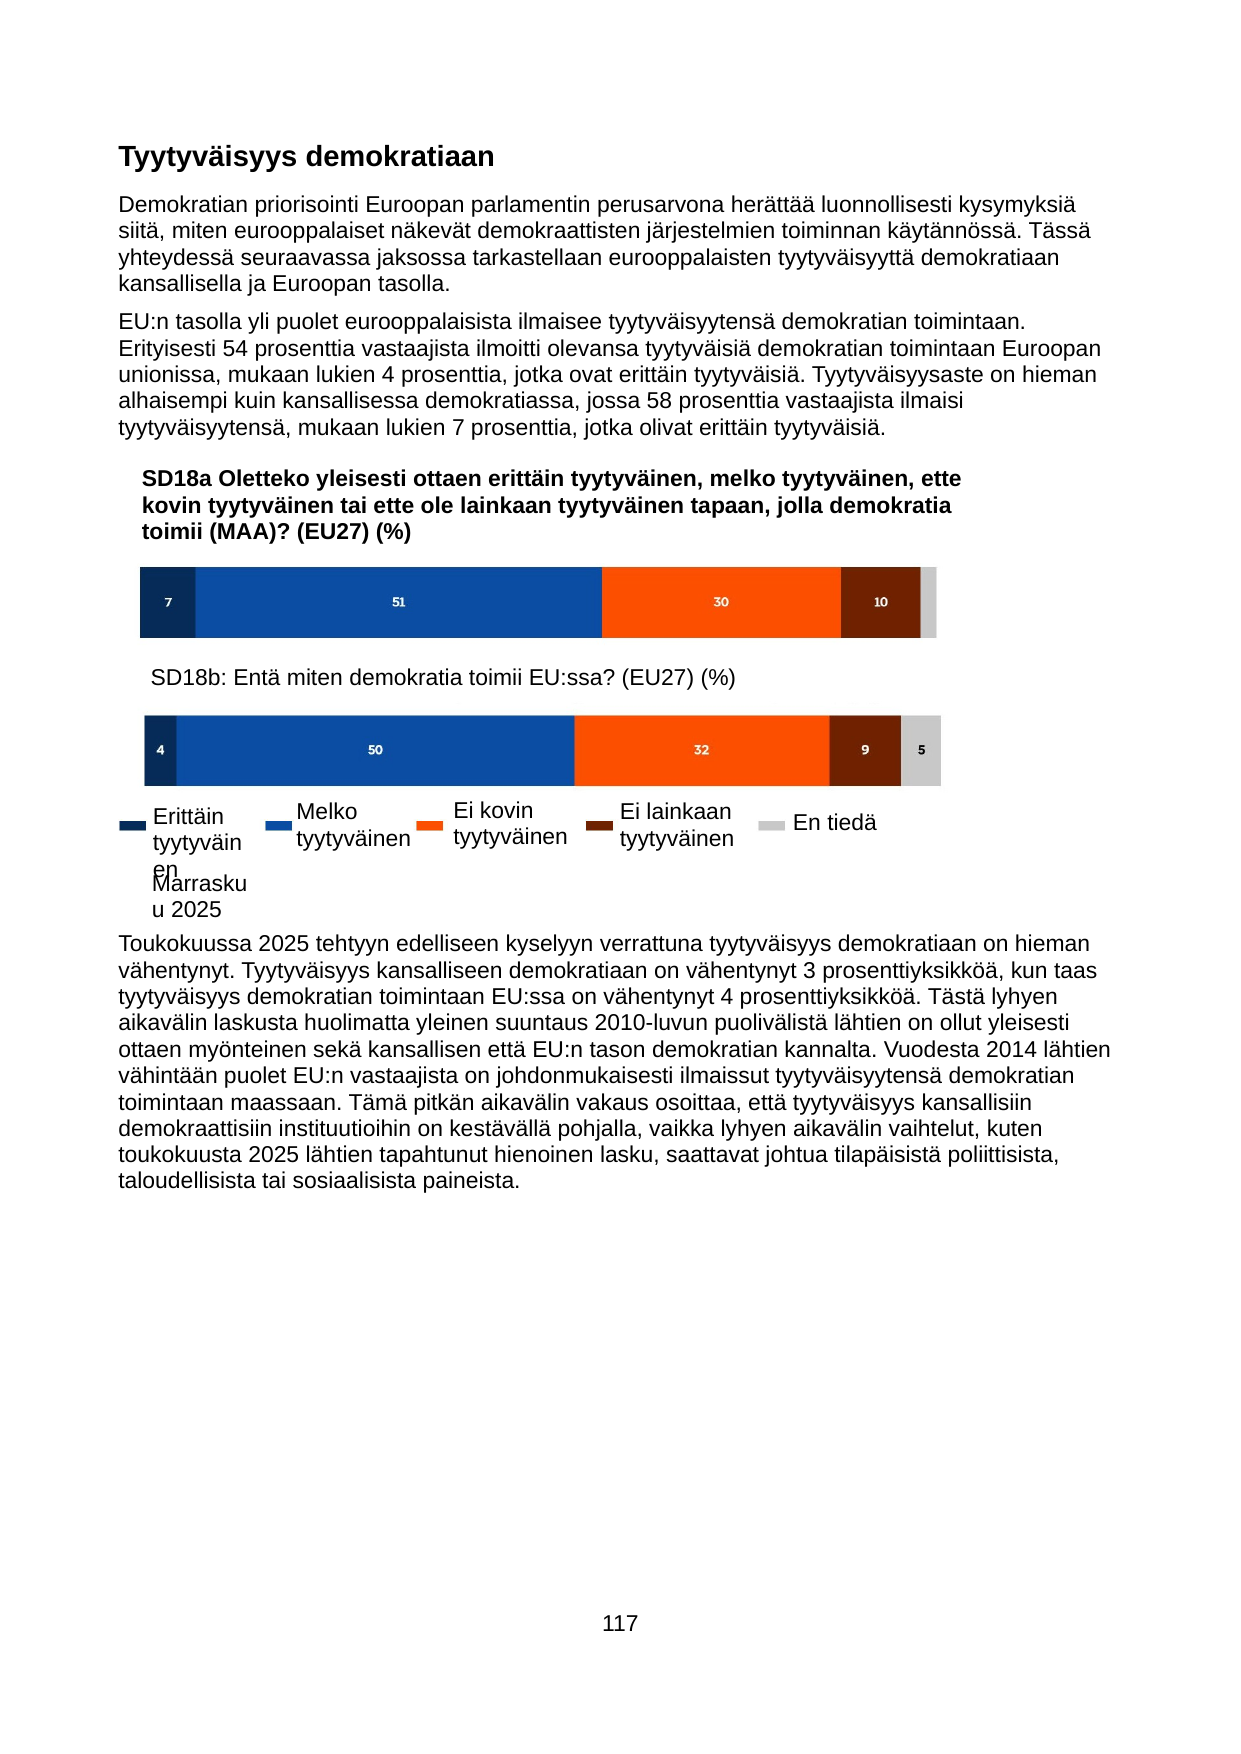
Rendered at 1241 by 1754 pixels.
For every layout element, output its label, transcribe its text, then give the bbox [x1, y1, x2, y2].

text Toukokuussa 2025 tehtyyn edelliseen kyselyyn verrattuna tyytyväisyys demokratiaan on hieman vähentynyt. Tyytyväisyys kansalliseen demokratiaan on vähentynyt 3 prosenttiyksikköä, kun taas tyytyväisyys demokratian toimintaan EU:ssa on vähentynyt 4 prosenttiyksikköä. Tästä lyhyen aikavälin laskusta huolimatta yleinen suuntaus 2010-luvun puolivälistä lähtien on ollut yleisesti ottaen myönteinen sekä kansallisen että EU:n tason demokratian kannalta. Vuodesta 2014 lähtien vähintään puolet EU:n vastaajista on johdonmukaisesti ilmaissut tyytyväisyytensä demokratian toimintaan maassaan. Tämä pitkän aikavälin vakaus osoittaa, että tyytyväisyys kansallisiin demokraattisiin instituutioihin on kestävällä pohjalla, vaikka lyhyen aikavälin vaihtelut, kuten toukokuusta 2025 lähtien tapahtunut hienoinen lasku, saattavat johtua tilapäisistä poliittisista, taloudellisista tai sosiaalisista paineista. [118, 452, 1122, 1194]
picture [118, 818, 788, 832]
text Demokratian priorisointi Euroopan parlamentin perusarvona herättää luonnollisesti kysymyksiä siitä, miten eurooppalaiset näkevät demokraattisten järjestelmien toiminnan käytännössä. Tässä yhteydessä seuraavassa jaksossa tarkastellaan eurooppalaisten tyytyväisyyttä demokratiaan kansallisella ja Euroopan tasolla. [118, 191, 1122, 296]
picture [127, 563, 949, 793]
text EU:n tasolla yli puolet eurooppalaisista ilmaisee tyytyväisyytensä demokratian toimintaan. Erityisesti 54 prosenttia vastaajista ilmoitti olevansa tyytyväisiä demokratian toimintaan Euroopan unionissa, mukaan lukien 4 prosenttia, jotka ovat erittäin tyytyväisiä. Tyytyväisyysaste on hieman alhaisempi kuin kansallisessa demokratiassa, jossa 58 prosenttia vastaajista ilmaisi tyytyväisyytensä, mukaan lukien 7 prosenttia, jotka olivat erittäin tyytyväisiä. [118, 308, 1122, 440]
subtitle Tyytyväisyys demokratiaan [118, 139, 1122, 172]
